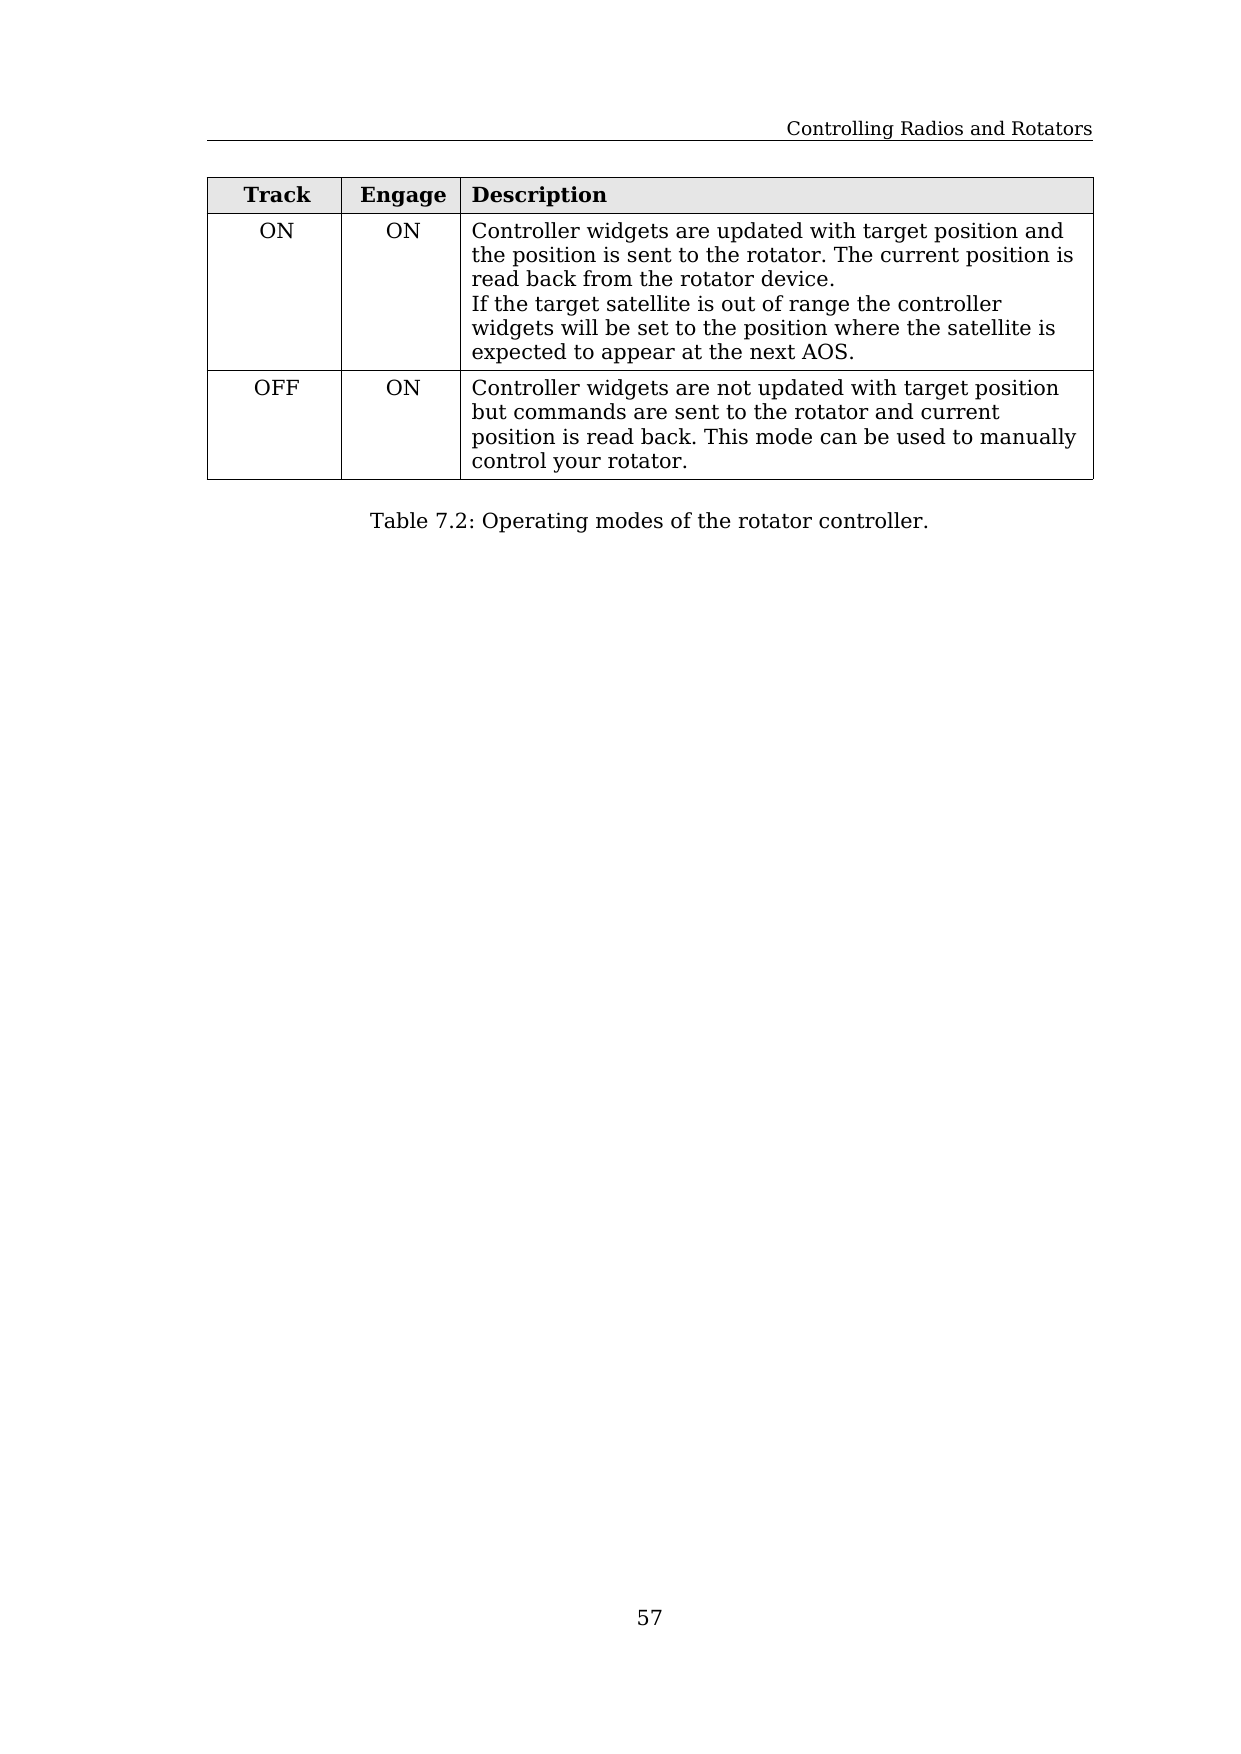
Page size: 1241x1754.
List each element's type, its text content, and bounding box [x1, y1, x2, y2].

text Table 7.2: Operating modes of the rotator controller. [207, 509, 1093, 533]
table_cell OFF [208, 371, 341, 479]
table_cell ON [342, 371, 460, 479]
table_cell ON [342, 214, 460, 370]
table_header Track [208, 178, 341, 213]
table_header Description [461, 178, 1093, 213]
table_cell Controller widgets are updated with target position and the position is sent to the rotator. The current position is read back from the rotator device. If the target satellite is out of range the controller widgets will be set to the position where the satellite is expected to appear at the next AOS. [461, 214, 1093, 370]
table_header Engage [342, 178, 460, 213]
table_cell Controller widgets are not updated with target position but commands are sent to the rotator and current position is read back. This mode can be used to manually control your rotator. [461, 371, 1093, 479]
table_cell ON [208, 214, 341, 370]
